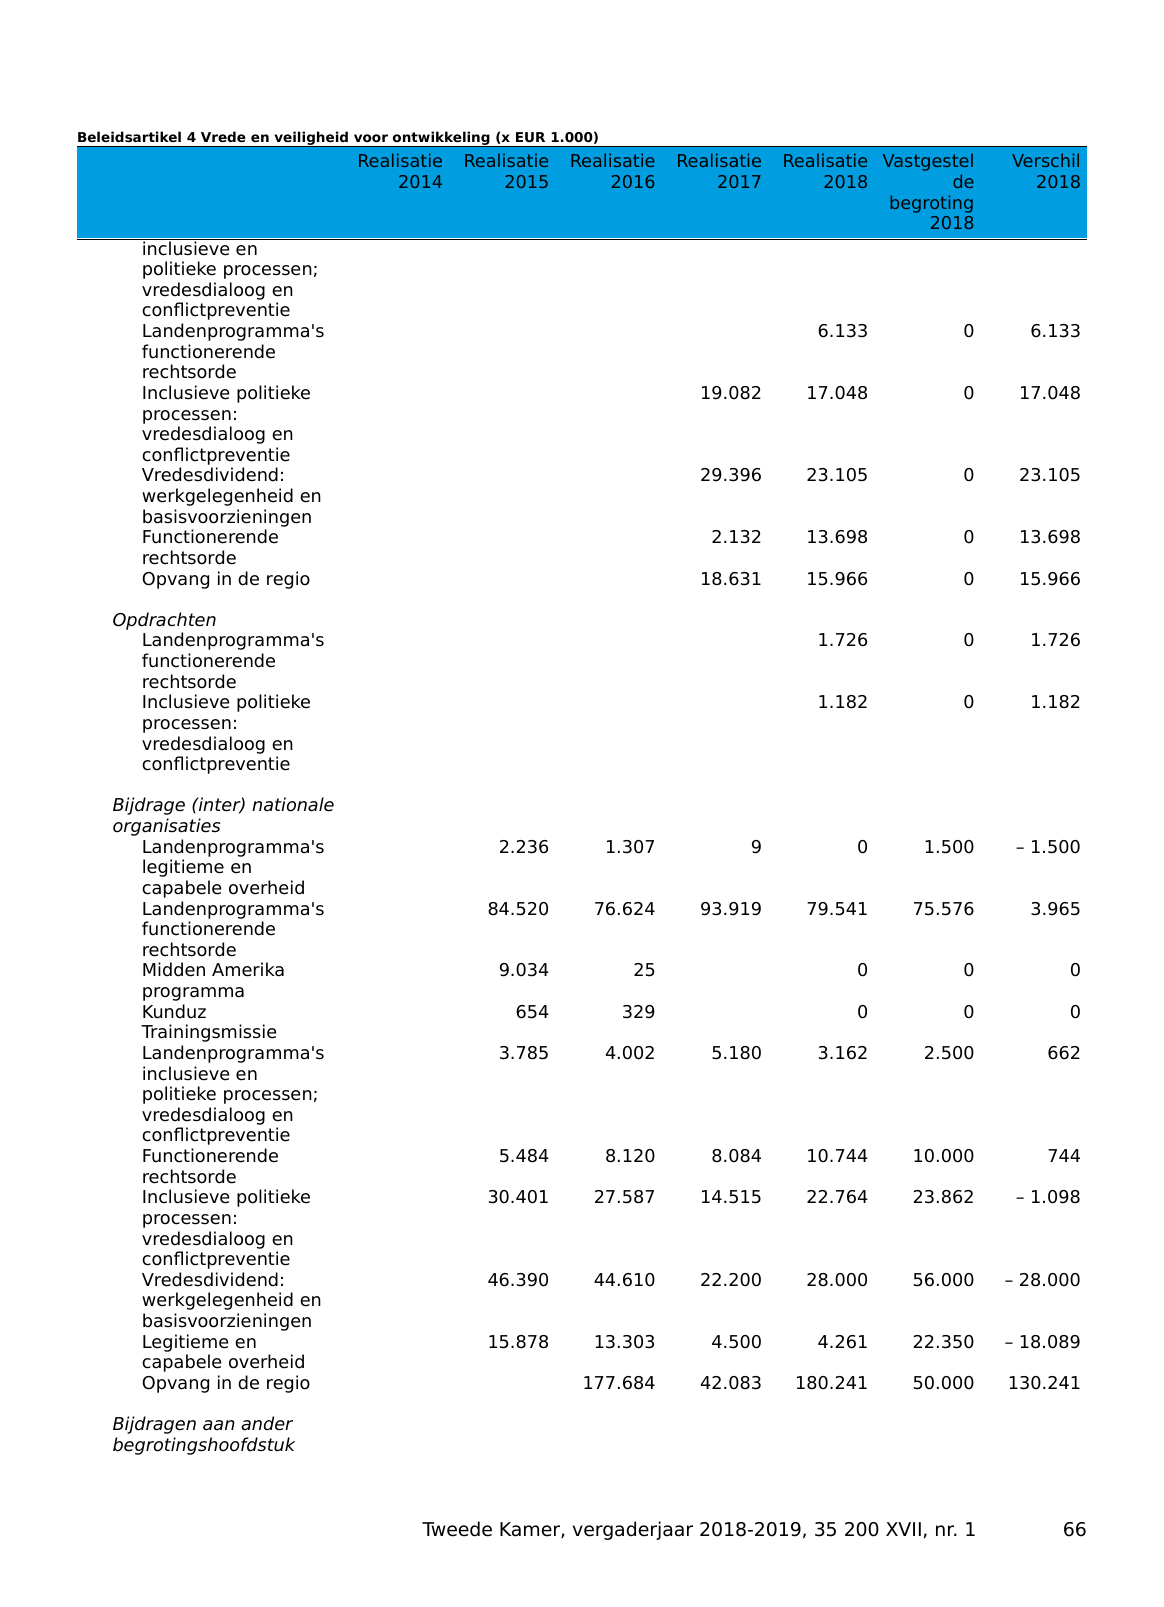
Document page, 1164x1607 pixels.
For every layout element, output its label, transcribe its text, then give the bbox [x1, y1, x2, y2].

table_cell 19.082 [661, 383, 768, 465]
table_cell 4.500 [661, 1332, 768, 1373]
table_cell 744 [980, 1146, 1087, 1187]
table_cell [106, 589, 136, 610]
table_cell Midden Amerika programma [136, 960, 342, 1002]
table_cell [106, 960, 136, 1002]
table_cell [768, 240, 874, 321]
table_cell [77, 321, 106, 383]
table_cell [661, 692, 768, 775]
table_cell [77, 1332, 106, 1373]
table_cell [77, 1187, 106, 1270]
table_cell [661, 960, 768, 1002]
table_cell [77, 527, 106, 568]
table_cell [661, 630, 768, 692]
table_cell 0 [874, 569, 980, 589]
table_cell 22.200 [661, 1270, 768, 1332]
table_cell Realisatie 2016 [555, 147, 661, 238]
table_cell [77, 1146, 106, 1187]
table_cell [449, 383, 555, 465]
table_cell – 1.098 [980, 1187, 1087, 1270]
table_cell 0 [874, 527, 980, 568]
table_cell [77, 589, 106, 610]
table_cell 17.048 [980, 383, 1087, 465]
table_cell [449, 1414, 555, 1455]
table_cell [555, 692, 661, 775]
table_cell [449, 610, 555, 630]
table_cell [449, 692, 555, 775]
table_cell [106, 692, 136, 775]
table_cell [77, 147, 342, 238]
table_cell 2.500 [874, 1043, 980, 1146]
table_cell [449, 1373, 555, 1393]
table_cell [343, 589, 449, 610]
table_cell Landenprogramma's functionerende rechtsorde [136, 630, 342, 692]
table_cell [343, 569, 449, 589]
table_cell 13.303 [555, 1332, 661, 1373]
table_cell Inclusieve politieke processen: vredesdialoog en conflictpreventie [136, 1187, 342, 1270]
table_cell [343, 1414, 449, 1455]
table_cell 6.133 [980, 321, 1087, 383]
table_cell [449, 630, 555, 692]
table_cell 0 [874, 1002, 980, 1043]
table_cell [768, 1394, 874, 1414]
table_cell 10.744 [768, 1146, 874, 1187]
table_cell [106, 1043, 136, 1146]
table_cell 93.919 [661, 899, 768, 960]
table_cell [555, 1394, 661, 1414]
table_cell Opdrachten [106, 610, 342, 630]
table_cell [980, 1414, 1087, 1455]
table_cell [106, 1394, 136, 1414]
table_cell [343, 899, 449, 960]
table_cell [77, 795, 106, 837]
table_cell [343, 1187, 449, 1270]
table_cell [343, 1002, 449, 1043]
table_cell [77, 692, 106, 775]
table_cell [77, 569, 106, 589]
table_cell [77, 899, 106, 960]
table_cell 10.000 [874, 1146, 980, 1187]
table_cell [661, 795, 768, 837]
table_cell [874, 1394, 980, 1414]
table_cell [661, 1002, 768, 1043]
table_cell [106, 630, 136, 692]
table_cell [106, 1332, 136, 1373]
table_cell 1.307 [555, 837, 661, 898]
table_cell [980, 589, 1087, 610]
table_cell 3.965 [980, 899, 1087, 960]
table_cell 23.105 [768, 465, 874, 527]
table_cell 6.133 [768, 321, 874, 383]
table_cell 50.000 [874, 1373, 980, 1393]
table_cell [874, 240, 980, 321]
table_cell 8.084 [661, 1146, 768, 1187]
table_cell [106, 321, 136, 383]
table_cell 30.401 [449, 1187, 555, 1270]
table_cell [77, 1414, 106, 1455]
table_cell [106, 569, 136, 589]
table_cell [343, 321, 449, 383]
table_cell Vastgestelde begroting 2018 [874, 147, 980, 238]
table_cell [77, 630, 106, 692]
table_cell 56.000 [874, 1270, 980, 1332]
table_cell [343, 692, 449, 775]
table_cell [106, 837, 136, 898]
table_cell [449, 527, 555, 568]
table_cell [77, 1373, 106, 1393]
table_cell 0 [874, 630, 980, 692]
table_cell [555, 589, 661, 610]
table_cell 1.726 [768, 630, 874, 692]
table_cell 44.610 [555, 1270, 661, 1332]
table_cell [343, 465, 449, 527]
table_cell 15.966 [980, 569, 1087, 589]
table_cell [136, 1394, 342, 1414]
table_cell 18.631 [661, 569, 768, 589]
table_cell [980, 1394, 1087, 1414]
table_cell 23.862 [874, 1187, 980, 1270]
table_cell 1.182 [768, 692, 874, 775]
table_cell [768, 610, 874, 630]
table_cell Landenprogramma's functionerende rechtsorde [136, 899, 342, 960]
table_cell [136, 775, 342, 795]
table_cell [874, 795, 980, 837]
table_cell [661, 1414, 768, 1455]
table_cell Landenprogramma's inclusieve en politieke processen; vredesdialoog en conflictpreventie [136, 1043, 342, 1146]
table_cell [343, 960, 449, 1002]
table_cell [555, 569, 661, 589]
table_cell 9.034 [449, 960, 555, 1002]
table_cell 15.878 [449, 1332, 555, 1373]
table_cell [768, 589, 874, 610]
table_cell [106, 1002, 136, 1043]
table_cell [343, 1373, 449, 1393]
table_cell Bijdrage (inter) nationale organisaties [106, 795, 342, 837]
table_cell [106, 1270, 136, 1332]
table_cell [768, 1414, 874, 1455]
table_cell Landenprogramma's legitieme en capabele overheid [136, 837, 342, 898]
table_cell 654 [449, 1002, 555, 1043]
table_cell [343, 383, 449, 465]
table_cell [106, 1373, 136, 1393]
table_cell [343, 1394, 449, 1414]
table_cell – 1.500 [980, 837, 1087, 898]
table_cell 8.120 [555, 1146, 661, 1187]
table_cell [661, 775, 768, 795]
table_cell 76.624 [555, 899, 661, 960]
table_cell [343, 1146, 449, 1187]
table_cell [343, 1043, 449, 1146]
table_cell [77, 1043, 106, 1146]
table_cell 28.000 [768, 1270, 874, 1332]
table_cell [555, 383, 661, 465]
table_cell 0 [980, 1002, 1087, 1043]
table_cell 0 [874, 465, 980, 527]
table_cell [980, 610, 1087, 630]
table_cell Kunduz Trainingsmissie [136, 1002, 342, 1043]
table_cell [661, 240, 768, 321]
table_cell Realisatie 2018 [768, 147, 874, 238]
table_cell – 28.000 [980, 1270, 1087, 1332]
table_cell [106, 383, 136, 465]
table_cell 0 [874, 383, 980, 465]
table_cell 180.241 [768, 1373, 874, 1393]
table_cell [874, 610, 980, 630]
table_cell [555, 527, 661, 568]
table_header Beleidsartikel 4 Vrede en veiligheid voor ontwikkeling (x EUR 1.000) [77, 130, 1087, 146]
table_cell Vredesdividend: werkgelegenheid en basisvoorzieningen [136, 465, 342, 527]
table_cell 4.261 [768, 1332, 874, 1373]
table_cell [106, 899, 136, 960]
table_cell Verschil 2018 [980, 147, 1087, 238]
table_cell 15.966 [768, 569, 874, 589]
table_cell [449, 240, 555, 321]
table_cell Realisatie 2015 [449, 147, 555, 238]
table_cell [555, 795, 661, 837]
table_cell [449, 465, 555, 527]
table_cell [343, 527, 449, 568]
table_cell 0 [768, 1002, 874, 1043]
table_cell [343, 240, 449, 321]
table_cell 3.162 [768, 1043, 874, 1146]
table_cell inclusieve en politieke processen; vredesdialoog en conflictpreventie [136, 240, 342, 321]
table_cell [874, 1414, 980, 1455]
table_cell 46.390 [449, 1270, 555, 1332]
table_cell [77, 1394, 106, 1414]
table_cell [449, 569, 555, 589]
table_cell 1.500 [874, 837, 980, 898]
table_cell 0 [874, 960, 980, 1002]
table_cell Inclusieve politieke processen: vredesdialoog en conflictpreventie [136, 692, 342, 775]
table_cell [555, 465, 661, 527]
table_cell [77, 383, 106, 465]
table_cell 2.236 [449, 837, 555, 898]
table_cell [106, 1146, 136, 1187]
table_cell [874, 589, 980, 610]
table_cell [449, 589, 555, 610]
table_cell Landenprogramma's functionerende rechtsorde [136, 321, 342, 383]
table_cell [980, 240, 1087, 321]
table_cell [106, 1187, 136, 1270]
table_cell 0 [980, 960, 1087, 1002]
table_cell [343, 610, 449, 630]
table_cell [106, 465, 136, 527]
table_cell 177.684 [555, 1373, 661, 1393]
table_cell 14.515 [661, 1187, 768, 1270]
table_cell 22.350 [874, 1332, 980, 1373]
table_cell 0 [768, 837, 874, 898]
table_cell Functionerende rechtsorde [136, 527, 342, 568]
table_cell Realisatie 2014 [343, 147, 449, 238]
table_cell 84.520 [449, 899, 555, 960]
table_cell 5.180 [661, 1043, 768, 1146]
table_cell [768, 795, 874, 837]
table_cell 5.484 [449, 1146, 555, 1187]
table_cell 23.105 [980, 465, 1087, 527]
table_cell 13.698 [980, 527, 1087, 568]
table_cell 1.182 [980, 692, 1087, 775]
table_cell [555, 1414, 661, 1455]
table_cell [136, 589, 342, 610]
table_cell 25 [555, 960, 661, 1002]
table_cell Inclusieve politieke processen: vredesdialoog en conflictpreventie [136, 383, 342, 465]
table_cell Vredesdividend: werkgelegenheid en basisvoorzieningen [136, 1270, 342, 1332]
table_cell [77, 960, 106, 1002]
table_cell [449, 795, 555, 837]
table_cell Opvang in de regio [136, 1373, 342, 1393]
table_cell [77, 240, 106, 321]
table_cell [555, 240, 661, 321]
table_cell [343, 1332, 449, 1373]
table_cell [449, 775, 555, 795]
table_cell 0 [874, 321, 980, 383]
table_cell [77, 1002, 106, 1043]
table_cell [77, 837, 106, 898]
table_cell [343, 837, 449, 898]
table_cell Bijdragen aan ander begrotingshoofdstuk [106, 1414, 342, 1455]
table_cell Realisatie 2017 [661, 147, 768, 238]
table_cell 75.576 [874, 899, 980, 960]
table_cell [106, 775, 136, 795]
table_cell 2.132 [661, 527, 768, 568]
table_cell 0 [768, 960, 874, 1002]
table_cell [555, 630, 661, 692]
table_cell [661, 610, 768, 630]
table_cell 1.726 [980, 630, 1087, 692]
table_cell [874, 775, 980, 795]
table_cell 79.541 [768, 899, 874, 960]
table_cell [77, 1270, 106, 1332]
table_cell 662 [980, 1043, 1087, 1146]
table_cell [661, 589, 768, 610]
table_cell 42.083 [661, 1373, 768, 1393]
table_cell [77, 465, 106, 527]
table_cell [77, 610, 106, 630]
table_cell [106, 240, 136, 321]
table_cell – 18.089 [980, 1332, 1087, 1373]
table_cell [768, 775, 874, 795]
table_cell 27.587 [555, 1187, 661, 1270]
table_cell [555, 610, 661, 630]
table_cell [106, 527, 136, 568]
table_cell 130.241 [980, 1373, 1087, 1393]
table_cell [343, 795, 449, 837]
table_cell 9 [661, 837, 768, 898]
table_cell [661, 321, 768, 383]
table_cell [343, 1270, 449, 1332]
table_cell [449, 321, 555, 383]
table_cell [980, 795, 1087, 837]
table_cell [661, 1394, 768, 1414]
table_cell 17.048 [768, 383, 874, 465]
table_cell 22.764 [768, 1187, 874, 1270]
table_cell [555, 775, 661, 795]
table_cell [555, 321, 661, 383]
table_cell Opvang in de regio [136, 569, 342, 589]
table_cell [77, 775, 106, 795]
table_cell [449, 1394, 555, 1414]
table_cell 4.002 [555, 1043, 661, 1146]
table_cell [343, 775, 449, 795]
table_cell Legitieme en capabele overheid [136, 1332, 342, 1373]
table_cell 13.698 [768, 527, 874, 568]
table_cell 0 [874, 692, 980, 775]
table_cell 329 [555, 1002, 661, 1043]
table_cell 3.785 [449, 1043, 555, 1146]
table_cell [980, 775, 1087, 795]
table_cell Functionerende rechtsorde [136, 1146, 342, 1187]
table_cell 29.396 [661, 465, 768, 527]
table_cell [343, 630, 449, 692]
